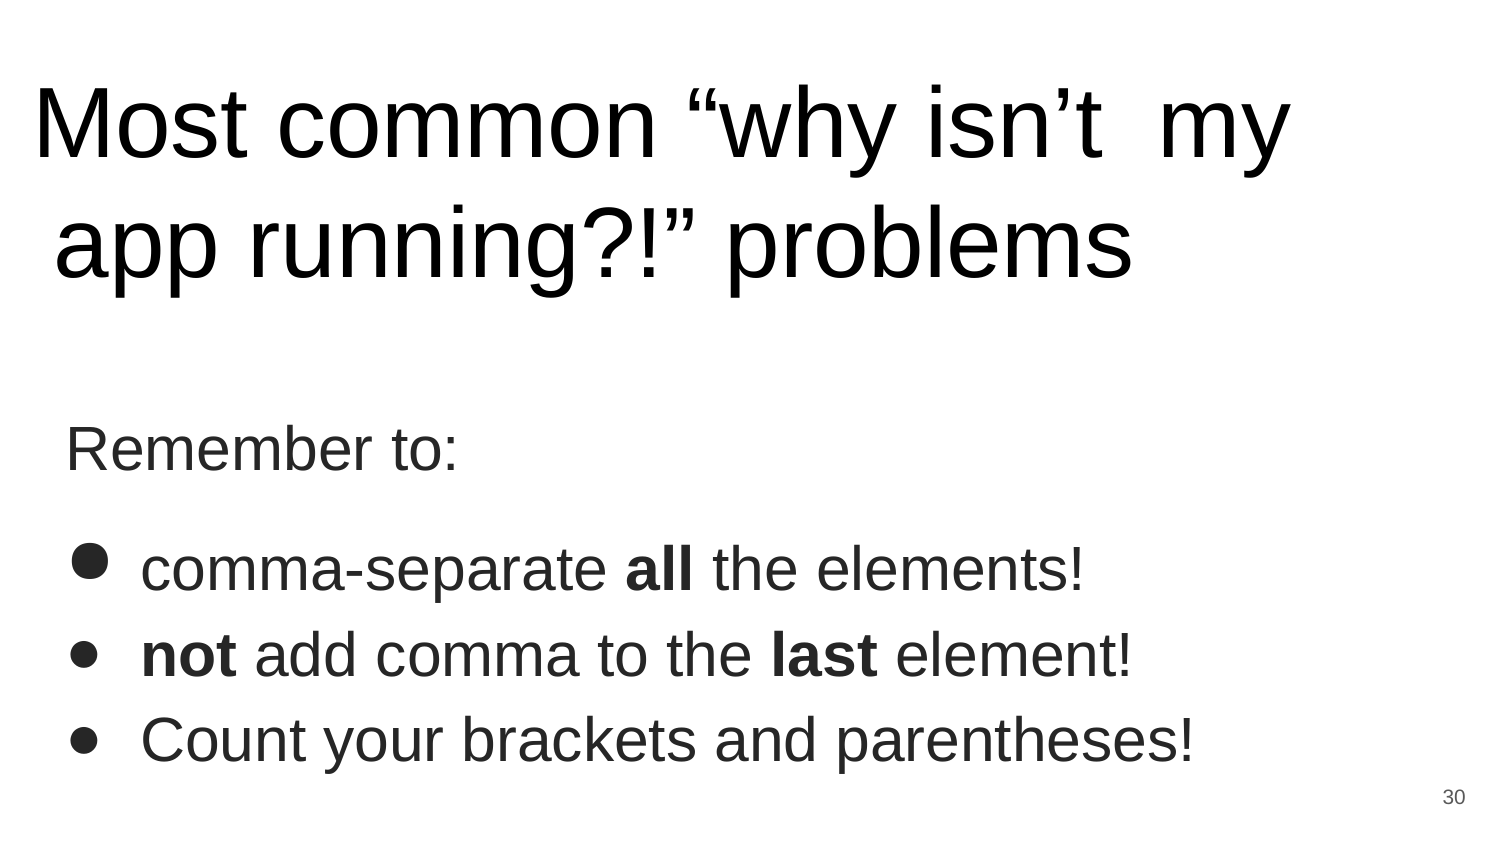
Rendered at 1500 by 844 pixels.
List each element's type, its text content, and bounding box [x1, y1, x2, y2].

slide_number [1438, 783, 1470, 844]
text_box Remember to: comma-separate all the elements! not add comma to the last element! Count your brackets and parentheses! [62, 405, 1381, 775]
title Most common “why isn’t my app running?!” problems [30, 55, 1396, 418]
